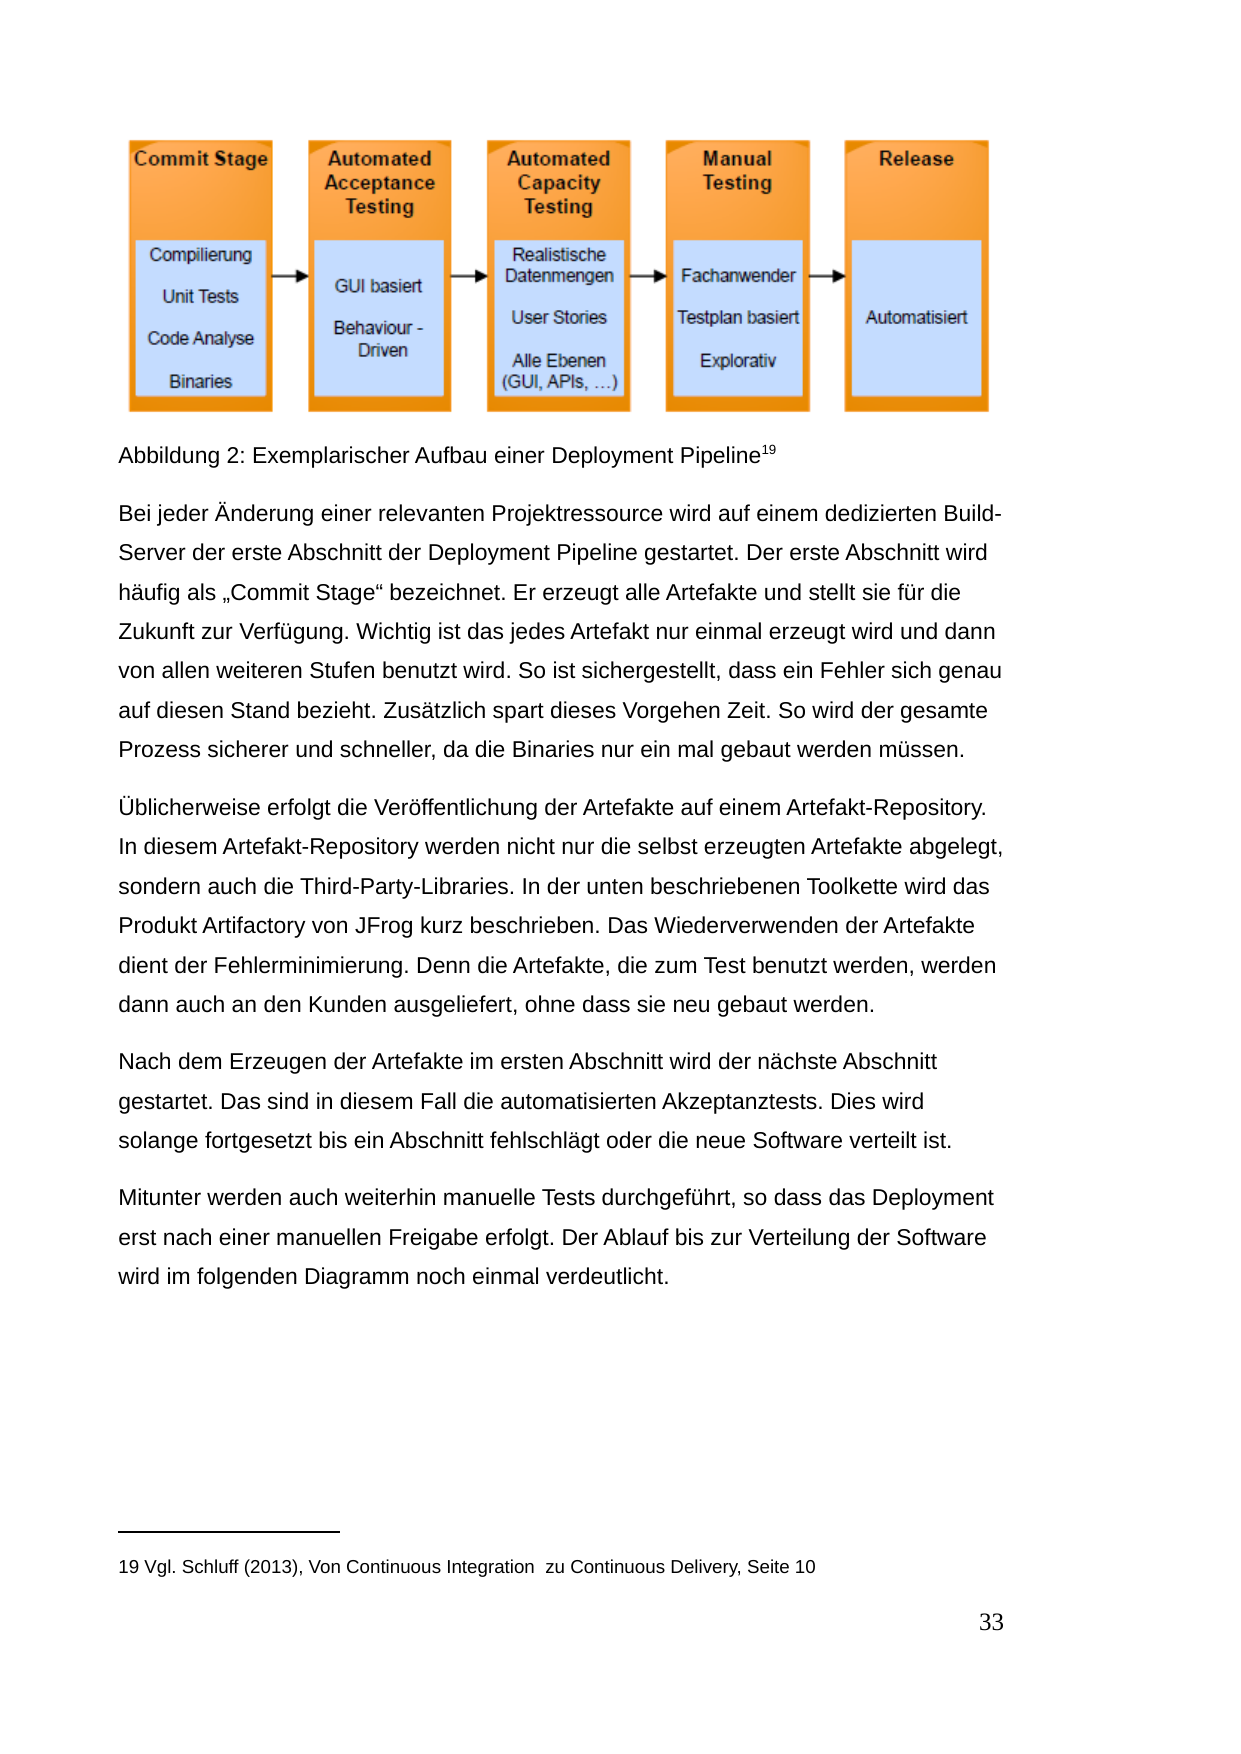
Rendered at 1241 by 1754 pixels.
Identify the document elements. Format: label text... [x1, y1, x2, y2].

text Bei jeder Änderung einer relevanten Projektressource wird auf einem dedizierten Build-Server der erste Abschnitt der Deployment Pipeline gestartet. Der erste Abschnitt wird häufig als „Commit Stage“ bezeichnet. Er erzeugt alle Artefakte und stellt sie für die Zukunft zur Verfügung. Wichtig ist das jedes Artefakt nur einmal erzeugt wird und dann von allen weiteren Stufen benutzt wird. So ist sichergestellt, dass ein Fehler sich genau auf diesen Stand bezieht. Zusätzlich spart dieses Vorgehen Zeit. So wird der gesamte Prozess sicherer und schneller, da die Binaries nur ein mal gebaut werden müssen. [118, 499, 1004, 763]
text Vgl. Schluff (2013), Von Continuous Integration zu Continuous Delivery, Seite 10 [118, 1556, 1004, 1578]
picture [118, 118, 1004, 430]
text Abbildung 2: Exemplarischer Aufbau einer Deployment Pipeline [118, 430, 1004, 469]
text Mitunter werden auch weiterhin manuelle Tests durchgeführt, so dass das Deployment erst nach einer manuellen Freigabe erfolgt. Der Ablauf bis zur Verteilung der Software wird im folgenden Diagramm noch einmal verdeutlicht. [118, 1184, 1004, 1290]
text Üblicherweise erfolgt die Veröffentlichung der Artefakte auf einem Artefakt-Repository. In diesem Artefakt-Repository werden nicht nur die selbst erzeugten Artefakte abgelegt, sondern auch die Third-Party-Libraries. In der unten beschriebenen Toolkette wird das Produkt Artifactory von JFrog kurz beschrieben. Das Wiederverwenden der Artefakte dient der Fehlerminimierung. Denn die Artefakte, die zum Test benutzt werden, werden dann auch an den Kunden ausgeliefert, ohne dass sie neu gebaut werden. [118, 794, 1004, 1017]
text Nach dem Erzeugen der Artefakte im ersten Abschnitt wird der nächste Abschnitt gestartet. Das sind in diesem Fall die automatisierten Akzeptanztests. Dies wird solange fortgesetzt bis ein Abschnitt fehlschlägt oder die neue Software verteilt ist. [118, 1048, 1004, 1153]
